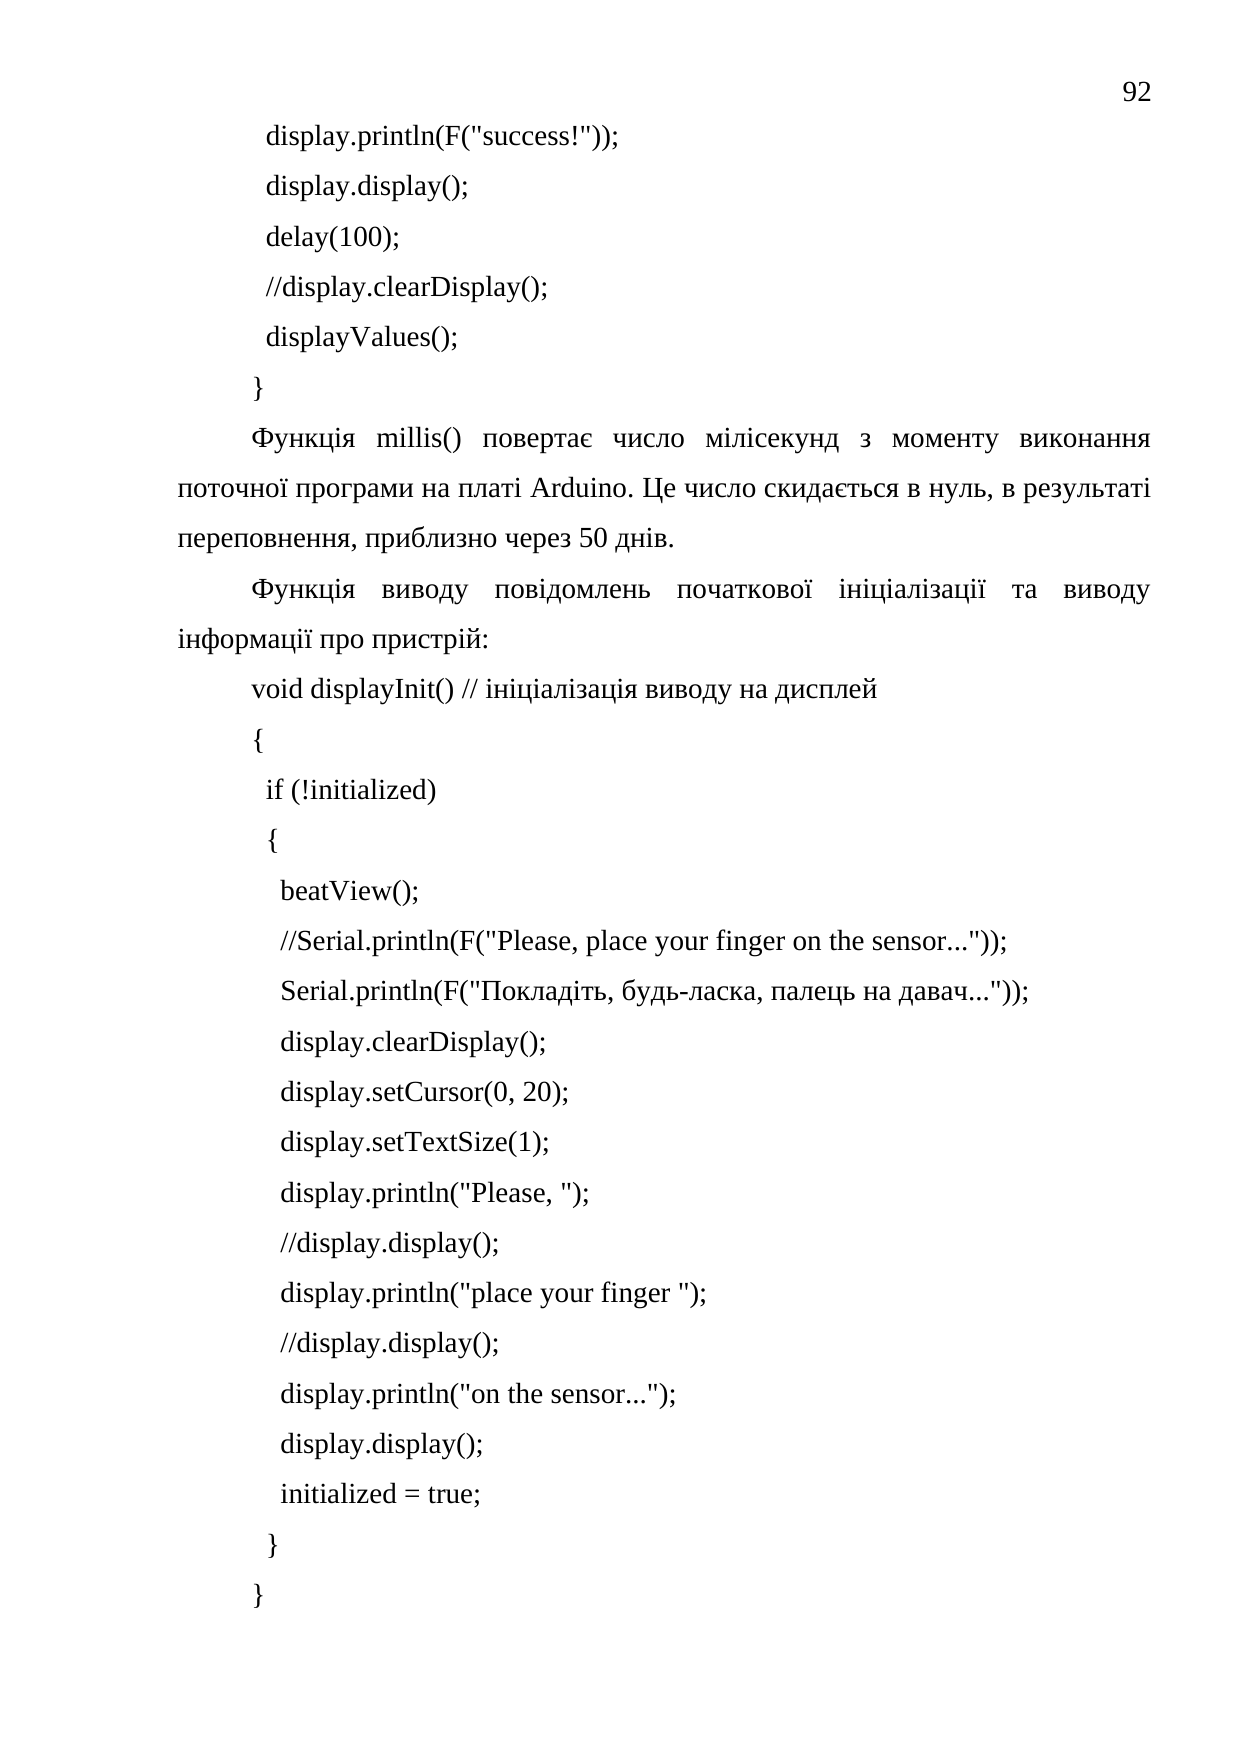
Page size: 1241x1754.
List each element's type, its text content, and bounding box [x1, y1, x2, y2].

text Функція millis() повертає число мілісекунд з моменту виконання поточної програми на платі Arduino. Це число скидається в нуль, в результаті переповнення, приблизно через 50 днів. [177, 420, 1152, 554]
text display.display(); [177, 168, 1152, 202]
text display.setCursor(0, 20); [177, 1074, 1152, 1108]
text display.println("place your finger "); [177, 1275, 1152, 1309]
text delay(100); [177, 219, 1152, 252]
text void displayInit() // ініціалізація виводу на дисплей [177, 672, 1152, 705]
text display.setTextSize(1); [177, 1124, 1152, 1158]
text Функція виводу повідомлень початкової ініціалізації та виводу інформації про пристрій: [177, 571, 1152, 655]
text } [177, 1527, 1152, 1560]
text //display.display(); [177, 1225, 1152, 1258]
text initialized = true; [177, 1477, 1152, 1510]
text beatView(); [177, 873, 1152, 906]
text //display.clearDisplay(); [177, 269, 1152, 303]
text if (!initialized) [177, 772, 1152, 806]
text { [177, 722, 1152, 755]
text { [177, 822, 1152, 856]
text } [177, 1577, 1152, 1611]
text display.println("on the sensor..."); [177, 1376, 1152, 1409]
text Serial.println(F("Покладіть, будь-ласка, палець на давач...")); [177, 973, 1152, 1007]
text display.display(); [177, 1426, 1152, 1460]
text displayValues(); [177, 319, 1152, 353]
text } [177, 370, 1152, 403]
text display.clearDisplay(); [177, 1024, 1152, 1057]
text //Serial.println(F("Please, place your finger on the sensor...")); [177, 923, 1152, 957]
text //display.display(); [177, 1326, 1152, 1359]
text display.println(F("success!")); [177, 118, 1152, 152]
text display.println("Please, "); [177, 1175, 1152, 1208]
